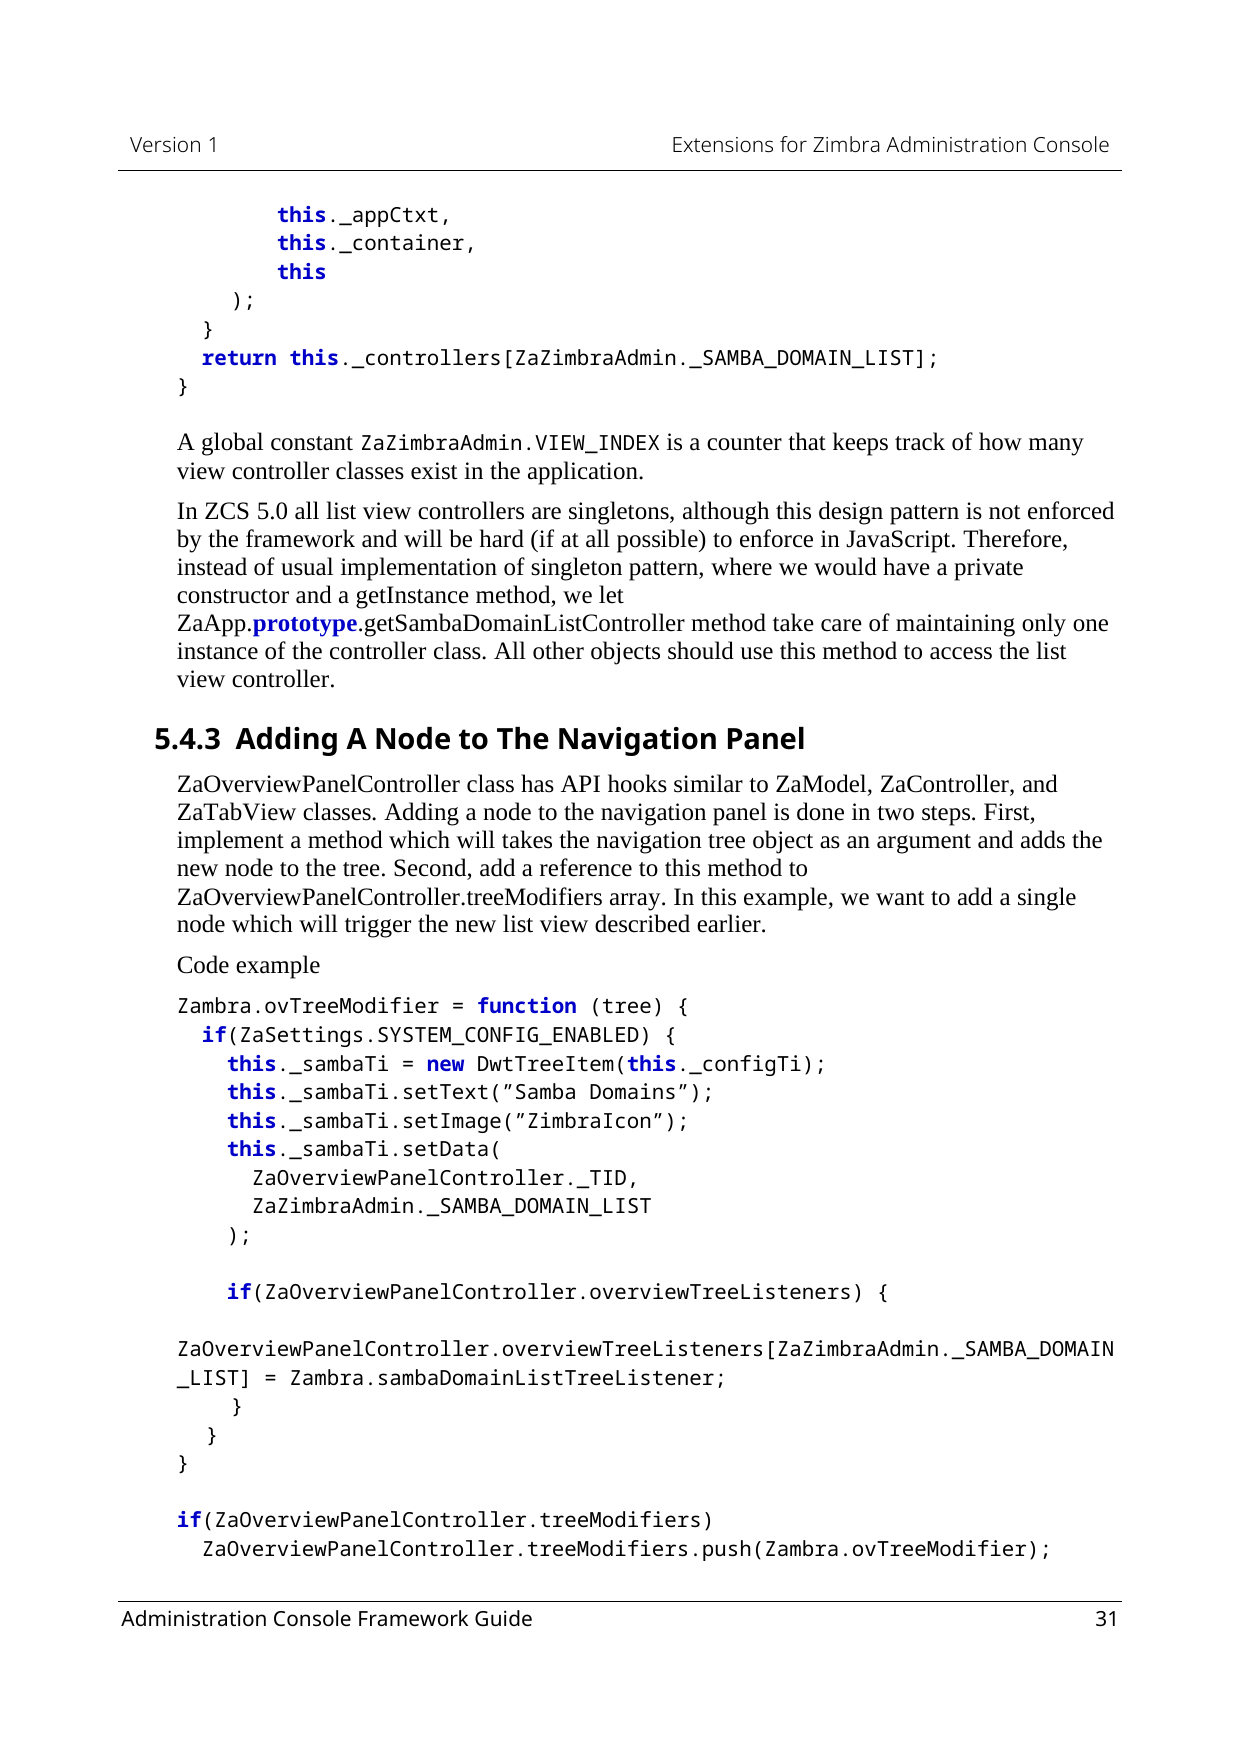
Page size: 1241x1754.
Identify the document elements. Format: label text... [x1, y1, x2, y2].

text this._container, [177, 228, 1122, 257]
subtitle Adding A Node to The Navigation Panel [154, 718, 1122, 758]
text if(ZaSettings.SYSTEM_CONFIG_ENABLED) { [177, 1020, 1122, 1048]
text this._appCtxt, [177, 200, 1122, 228]
text } [177, 314, 1122, 342]
text if(ZaOverviewPanelController.treeModifiers) [177, 1505, 1122, 1534]
text this [177, 257, 1122, 285]
text } [118, 1419, 1122, 1448]
text ZaOverviewPanelController.overviewTreeListeners[ZaZimbraAdmin._SAMBA_DOMAIN_LIST] = Zambra.sambaDomainListTreeListener; [177, 1305, 1122, 1391]
text this._sambaTi.setText(”Samba Domains”); [177, 1077, 1122, 1106]
text In ZCS 5.0 all list view controllers are singletons, although this design pattern is not enforced by the framework and will be hard (if at all possible) to enforce in JavaScript. Therefore, instead of usual implementation of singleton pattern, where we would have a private constructor and a getInstance method, we let ZaApp.prototype.getSambaDomainListController method take care of maintaining only one instance of the controller class. All other objects should use this method to access the list view controller. [177, 497, 1122, 693]
text ZaOverviewPanelController class has API hooks similar to ZaModel, ZaController, and ZaTabView classes. Adding a node to the navigation panel is done in two steps. First, implement a method which will takes the navigation tree object as an argument and adds the new node to the tree. Second, add a reference to this method to ZaOverviewPanelController.treeModifiers array. In this example, we want to add a single node which will trigger the new list view described earlier. [177, 770, 1122, 938]
text ZaOverviewPanelController._TID, [177, 1163, 1122, 1191]
text if(ZaOverviewPanelController.overviewTreeListeners) { [177, 1277, 1122, 1305]
text this._sambaTi = new DwtTreeItem(this._configTi); [177, 1048, 1122, 1077]
text this._sambaTi.setImage(”ZimbraIcon”); [177, 1106, 1122, 1134]
text } [177, 1448, 1122, 1477]
text this._sambaTi.setData( [177, 1134, 1122, 1163]
text ); [118, 285, 1122, 314]
text ZaZimbraAdmin._SAMBA_DOMAIN_LIST [177, 1191, 1122, 1220]
text Zambra.ovTreeModifier = function (tree) { [177, 991, 1122, 1020]
text } [118, 1391, 1122, 1419]
text ); [177, 1220, 1122, 1248]
text ZaOverviewPanelController.treeModifiers.push(Zambra.ovTreeModifier); [177, 1534, 1122, 1562]
text } [177, 371, 1122, 399]
text Code example [177, 951, 1122, 979]
text return this._controllers[ZaZimbraAdmin._SAMBA_DOMAIN_LIST]; [177, 342, 1122, 371]
text A global constant ZaZimbraAdmin.VIEW_INDEX is a counter that keeps track of how many view controller classes exist in the application. [177, 428, 1122, 485]
